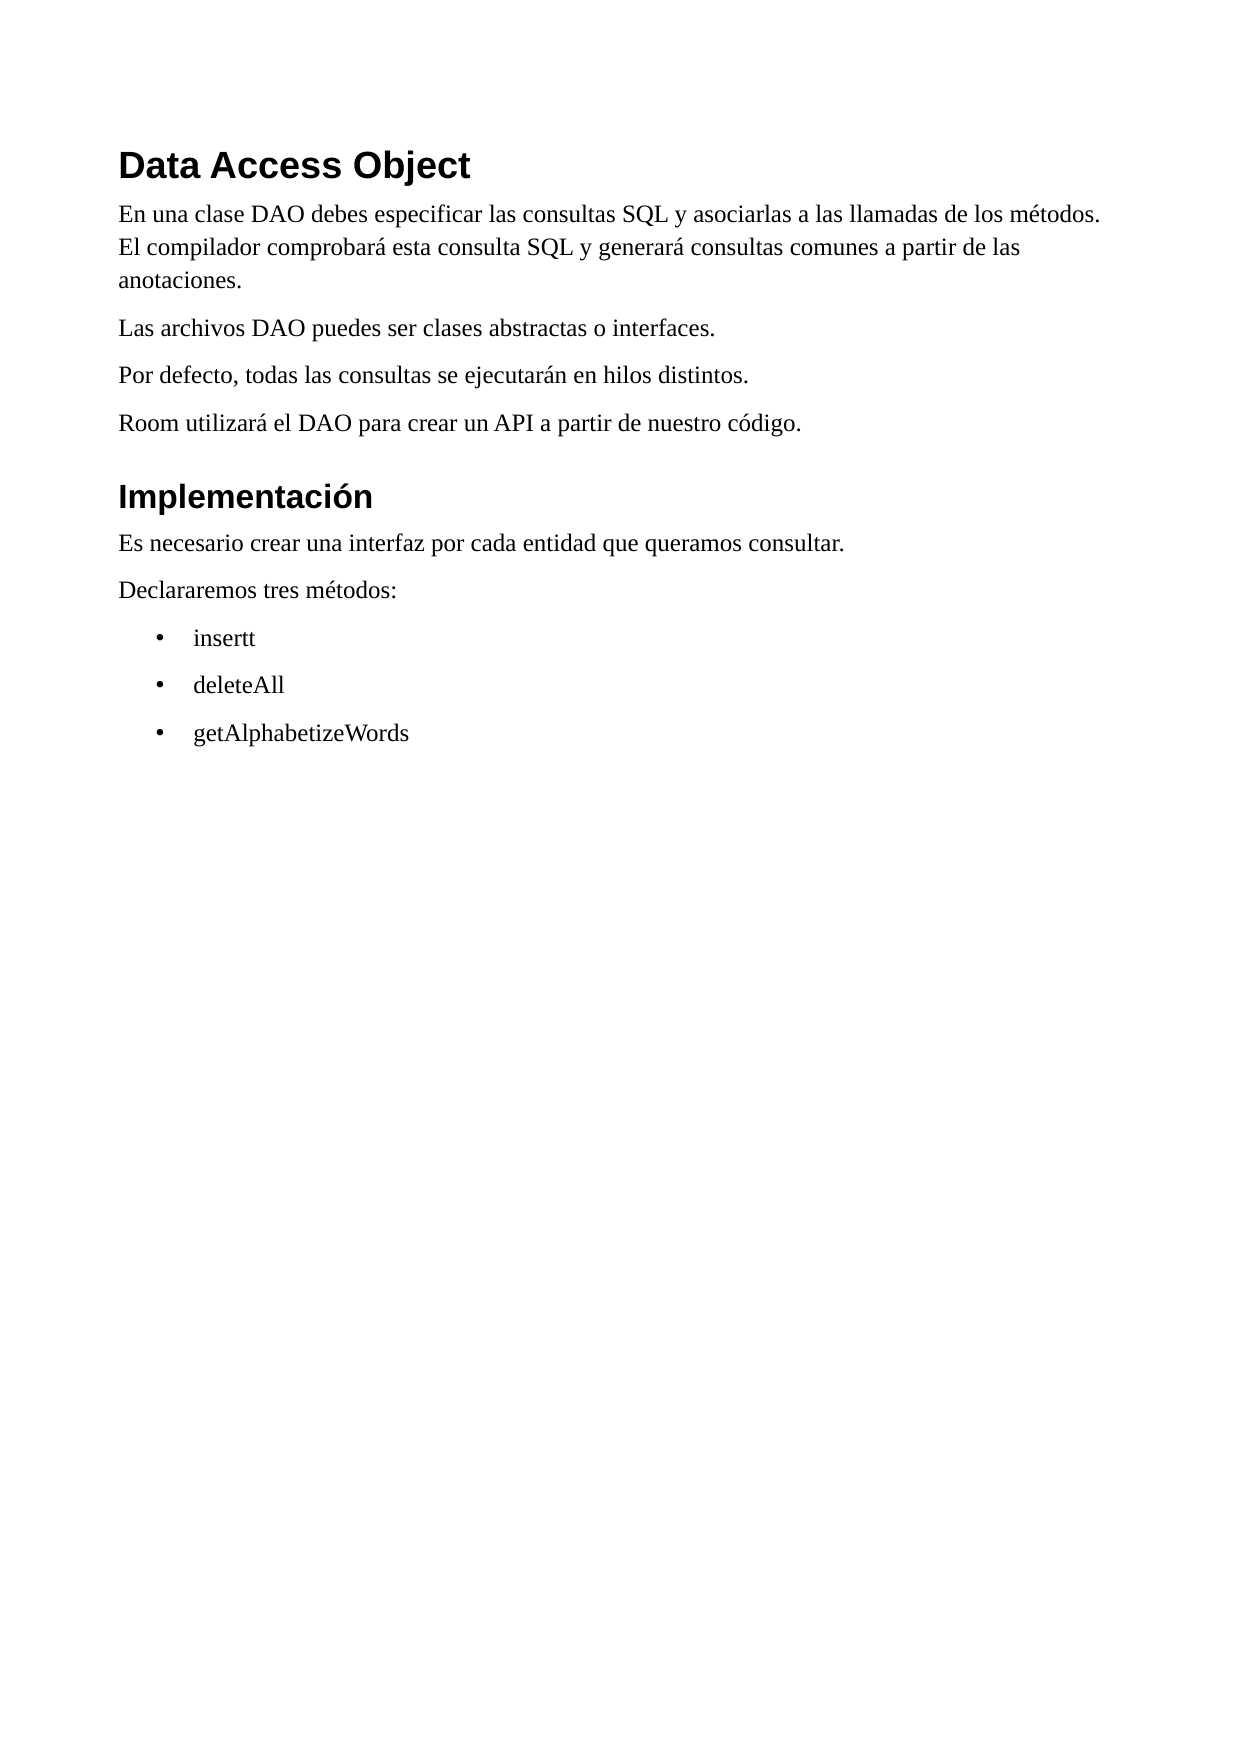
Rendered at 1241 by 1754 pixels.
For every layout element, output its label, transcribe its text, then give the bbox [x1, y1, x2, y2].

text Es necesario crear una interfaz por cada entidad que queramos consultar. [118, 528, 1122, 556]
text Por defecto, todas las consultas se ejecutarán en hilos distintos. [118, 361, 1122, 389]
subtitle Implementación [118, 477, 1122, 515]
text Las archivos DAO puedes ser clases abstractas o interfaces. [118, 313, 1122, 342]
list insertt [156, 623, 1122, 652]
list getAlphabetizeWords [156, 718, 1122, 747]
text Declararemos tres métodos: [118, 575, 1122, 604]
text Room utilizará el DAO para crear un API a partir de nuestro código. [118, 408, 1122, 437]
list deleteAll [156, 671, 1122, 699]
subtitle Data Access Object [118, 143, 1122, 187]
text En una clase DAO debes especificar las consultas SQL y asociarlas a las llamadas de los métodos. El compilador comprobará esta consulta SQL y generará consultas comunes a partir de las anotaciones. [118, 199, 1122, 294]
